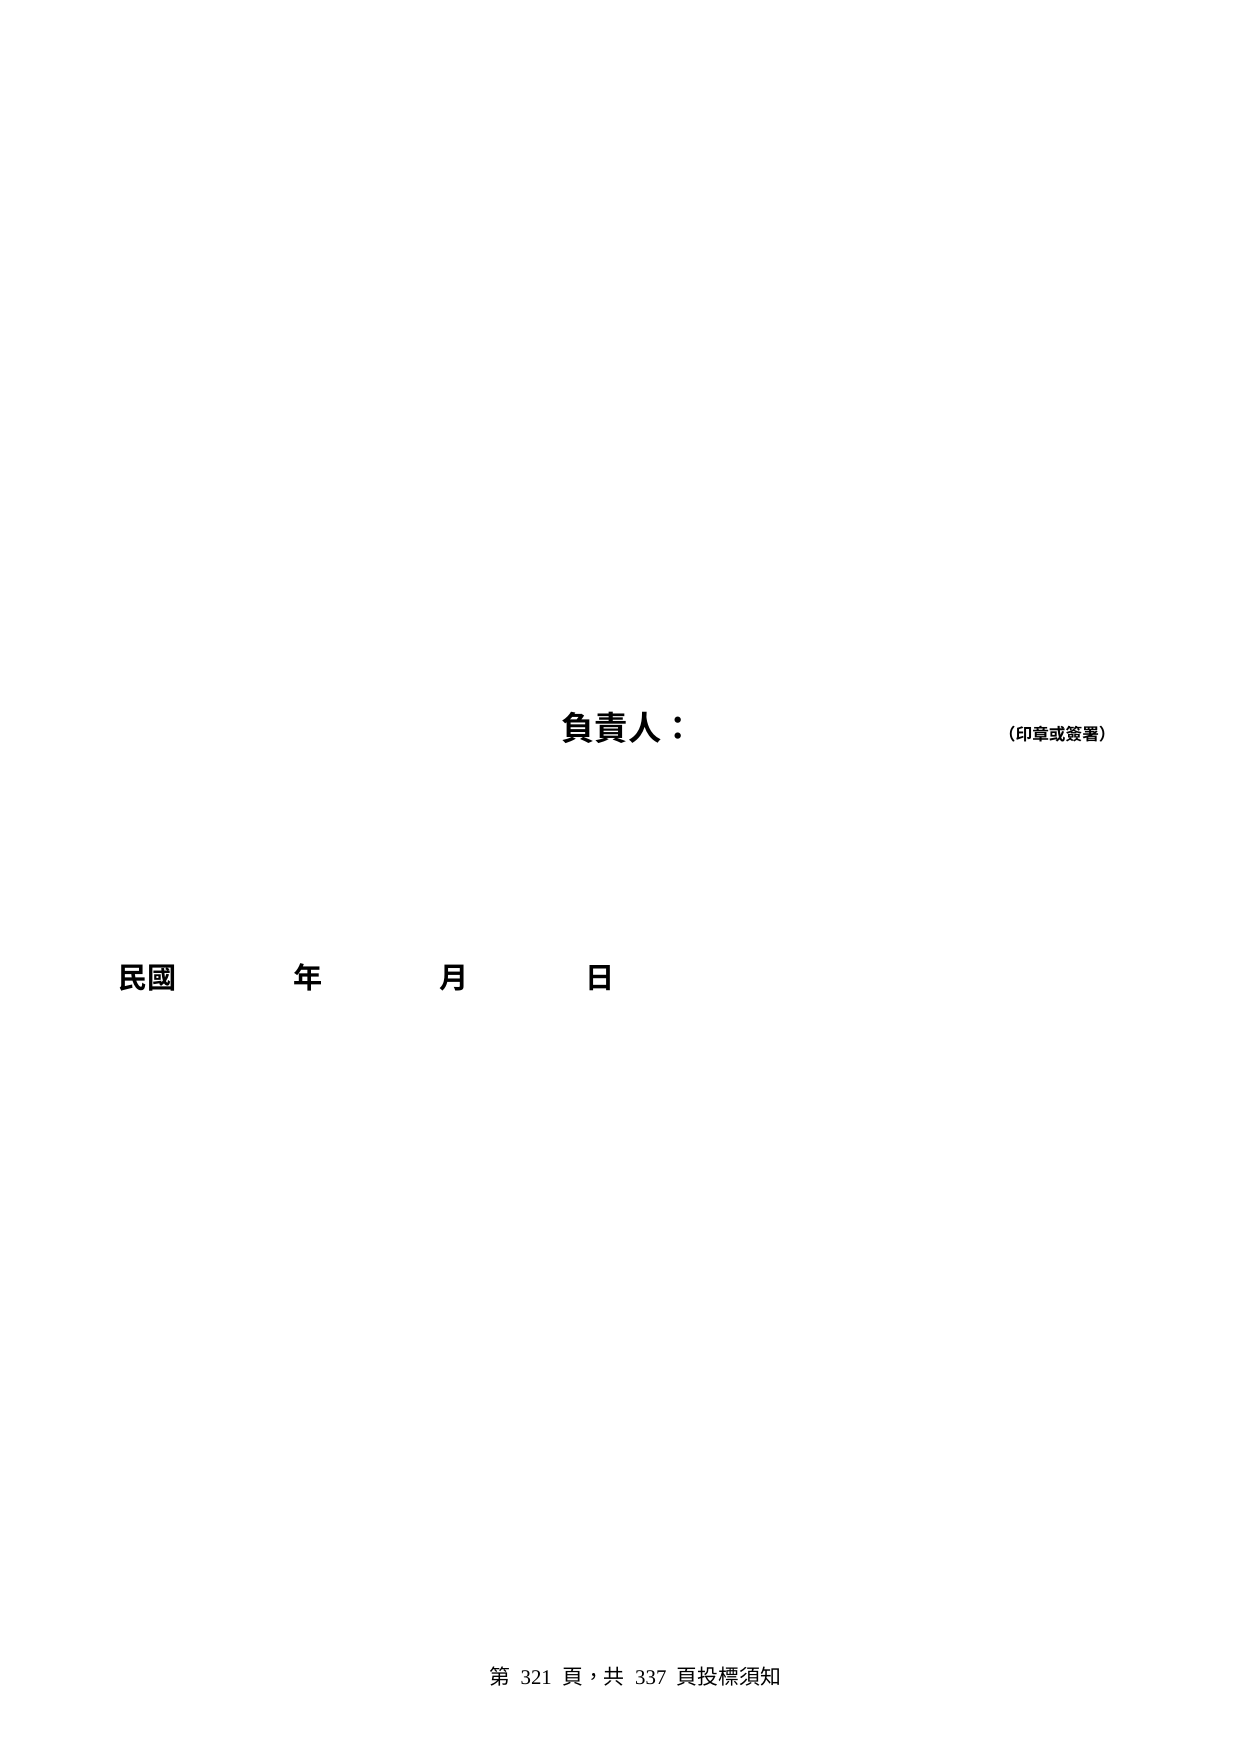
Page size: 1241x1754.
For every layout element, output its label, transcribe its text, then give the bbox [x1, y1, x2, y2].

text 負責人： （印章或簽署） [561, 684, 1152, 747]
text 民國 年 月 日 [118, 934, 1152, 997]
